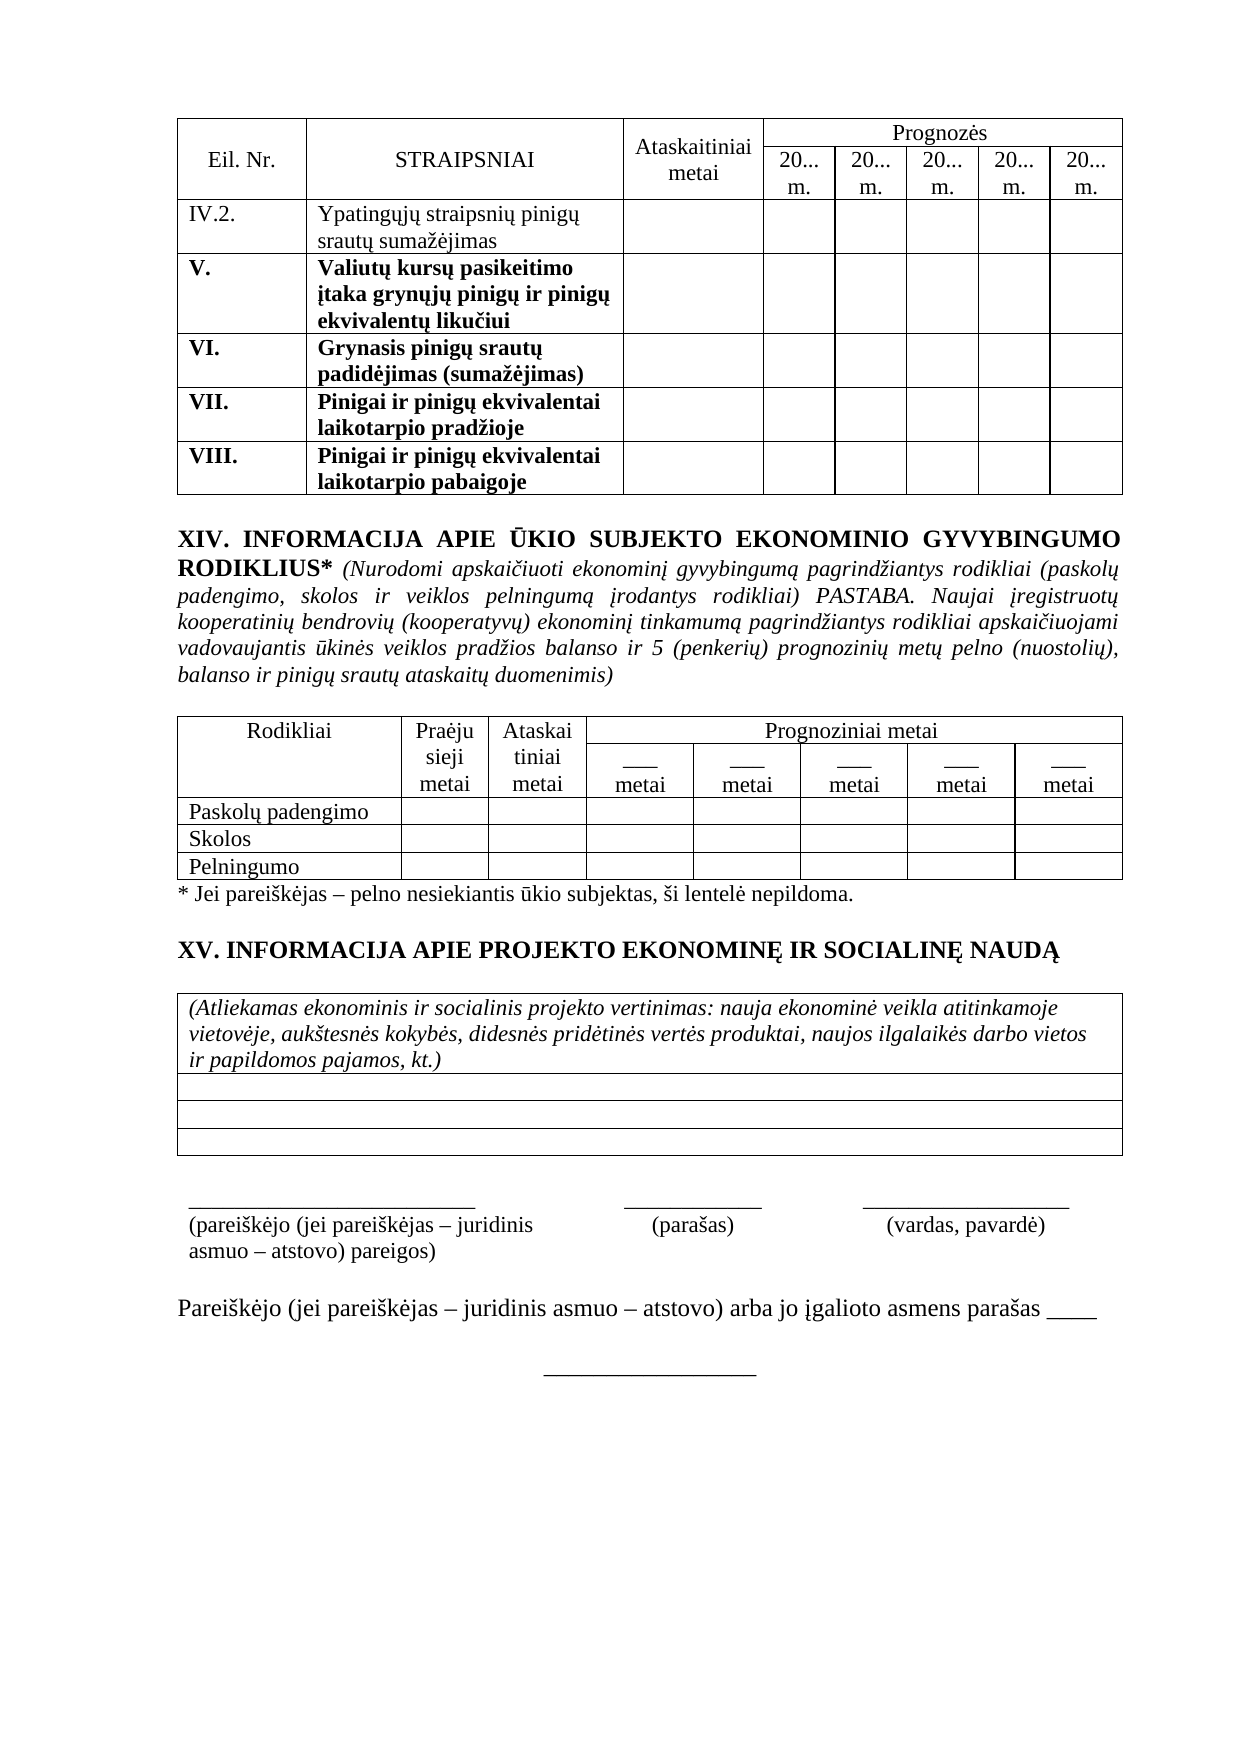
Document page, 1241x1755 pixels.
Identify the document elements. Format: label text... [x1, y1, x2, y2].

table_cell [402, 825, 488, 852]
table_cell [908, 825, 1014, 852]
table_cell [764, 388, 834, 441]
table_cell [489, 853, 586, 879]
table_cell [624, 388, 763, 441]
table_cell [178, 1074, 1122, 1100]
table_cell VII. [178, 388, 306, 441]
table_cell Pelningumo [178, 853, 401, 879]
table_header Eil. Nr. [178, 119, 306, 199]
table_cell [624, 200, 763, 253]
table_cell [764, 442, 834, 494]
table_cell [694, 825, 800, 852]
text XV. INFORMACIJA APIE PROJEKTO EKONOMINĘ IR SOCIALINĘ NAUDĄ [177, 935, 1122, 964]
table_cell [1016, 798, 1122, 824]
table_cell 20... m. [1051, 147, 1122, 199]
table_cell IV.2. [178, 200, 306, 253]
table_cell [624, 254, 763, 333]
table_header STRAIPSNIAI [307, 119, 623, 199]
table_header Prognozės [764, 119, 1122, 146]
text _________________ [177, 1350, 1122, 1379]
table_header Rodikliai [178, 717, 401, 797]
table_cell ___ metai [801, 744, 907, 797]
table_header _________________________ (pareiškėjo (jei pareiškėjas – juridinis asmuo – atstovo) pareigos) [177, 1185, 576, 1264]
table_cell [836, 388, 906, 441]
table_cell Pinigai ir pinigų ekvivalentai laikotarpio pabaigoje [307, 442, 623, 494]
table_header Ataskaitiniai metai [489, 717, 586, 797]
table_cell [587, 825, 693, 852]
table_cell [801, 825, 907, 852]
table_cell Skolos [178, 825, 401, 852]
table_cell ___ metai [694, 744, 800, 797]
table_cell [907, 200, 978, 253]
table_cell Grynasis pinigų srautų padidėjimas (sumažėjimas) [307, 334, 623, 387]
table_cell [907, 388, 978, 441]
table_cell [979, 254, 1049, 333]
table_cell [907, 254, 978, 333]
table_cell [587, 798, 693, 824]
table_cell [907, 442, 978, 494]
table_cell VIII. [178, 442, 306, 494]
table_cell [694, 853, 800, 879]
table_cell Valiutų kursų pasikeitimo įtaka grynųjų pinigų ir pinigų ekvivalentų likučiui [307, 254, 623, 333]
text XIV. INFORMACIJA APIE ŪKIO SUBJEKTO EKONOMINIO GYVYBINGUMO RODIKLIUS* (Nurodomi apskaičiuoti ekonominį gyvybingumą pagrindžiantys rodikliai (paskolų padengimo, skolos ir veiklos pelningumą įrodantys rodikliai) PASTABA. Naujai įregistruotų kooperatinių bendrovių (kooperatyvų) ekonominį tinkamumą pagrindžiantys rodikliai apskaičiuojami vadovaujantis ūkinės veiklos pradžios balanso ir 5 (penkerių) prognozinių metų pelno (nuostolių), balanso ir pinigų srautų ataskaitų duomenimis) [177, 524, 1122, 687]
text * Jei pareiškėjas – pelno nesiekiantis ūkio subjektas, ši lentelė nepildoma. [177, 880, 1122, 907]
table_cell VI. [178, 334, 306, 387]
table_cell [1051, 442, 1122, 494]
table_cell [1016, 825, 1122, 852]
table_cell [836, 254, 906, 333]
table_cell [1051, 254, 1122, 333]
text Pareiškėjo (jei pareiškėjas – juridinis asmuo – atstovo) arba jo įgalioto asmens parašas ____ [177, 1293, 1122, 1321]
table_cell [587, 853, 693, 879]
table_cell [801, 798, 907, 824]
table_cell [908, 798, 1014, 824]
table_cell 20... m. [979, 147, 1049, 199]
table_cell [624, 334, 763, 387]
table_cell [1051, 388, 1122, 441]
table_cell 20... m. [907, 147, 978, 199]
table_cell [489, 798, 586, 824]
table_cell [836, 334, 906, 387]
table_cell [178, 1101, 1122, 1128]
table_cell 20... m. [836, 147, 906, 199]
table_cell [836, 442, 906, 494]
table_cell [764, 200, 834, 253]
table_cell Paskolų padengimo [178, 798, 401, 824]
table_cell [402, 798, 488, 824]
table_cell [764, 334, 834, 387]
table_cell [489, 825, 586, 852]
table_cell [1016, 853, 1122, 879]
table_cell [908, 853, 1014, 879]
table_cell [764, 254, 834, 333]
table_cell [801, 853, 907, 879]
table_cell [694, 798, 800, 824]
table_cell [836, 200, 906, 253]
table_header Praėjusieji metai [402, 717, 488, 797]
table_cell Pinigai ir pinigų ekvivalentai laikotarpio pradžioje [307, 388, 623, 441]
table_cell ___ metai [587, 744, 693, 797]
table_cell Ypatingųjų straipsnių pinigų srautų sumažėjimas [307, 200, 623, 253]
table_cell [979, 388, 1049, 441]
table_header (Atliekamas ekonominis ir socialinis projekto vertinimas: nauja ekonominė veikla atitinkamoje vietovėje, aukštesnės kokybės, didesnės pridėtinės vertės produktai, naujos ilgalaikės darbo vietos ir papildomos pajamos, kt.) [178, 994, 1122, 1073]
table_cell ___ metai [1016, 744, 1122, 797]
table_cell [1051, 334, 1122, 387]
table_cell V. [178, 254, 306, 333]
table_header Ataskaitiniai metai [624, 119, 763, 199]
table_cell 20... m. [764, 147, 834, 199]
table_cell [979, 200, 1049, 253]
table_header __________________ (vardas, pavardė) [810, 1185, 1122, 1264]
table_header ____________ (parašas) [576, 1185, 810, 1264]
table_cell ___ metai [908, 744, 1014, 797]
table_cell [624, 442, 763, 494]
table_cell [178, 1129, 1122, 1155]
table_cell [402, 853, 488, 879]
table_cell [979, 442, 1049, 494]
table_cell [907, 334, 978, 387]
table_cell [979, 334, 1049, 387]
table_header Prognoziniai metai [587, 717, 1122, 743]
table_cell [1051, 200, 1122, 253]
